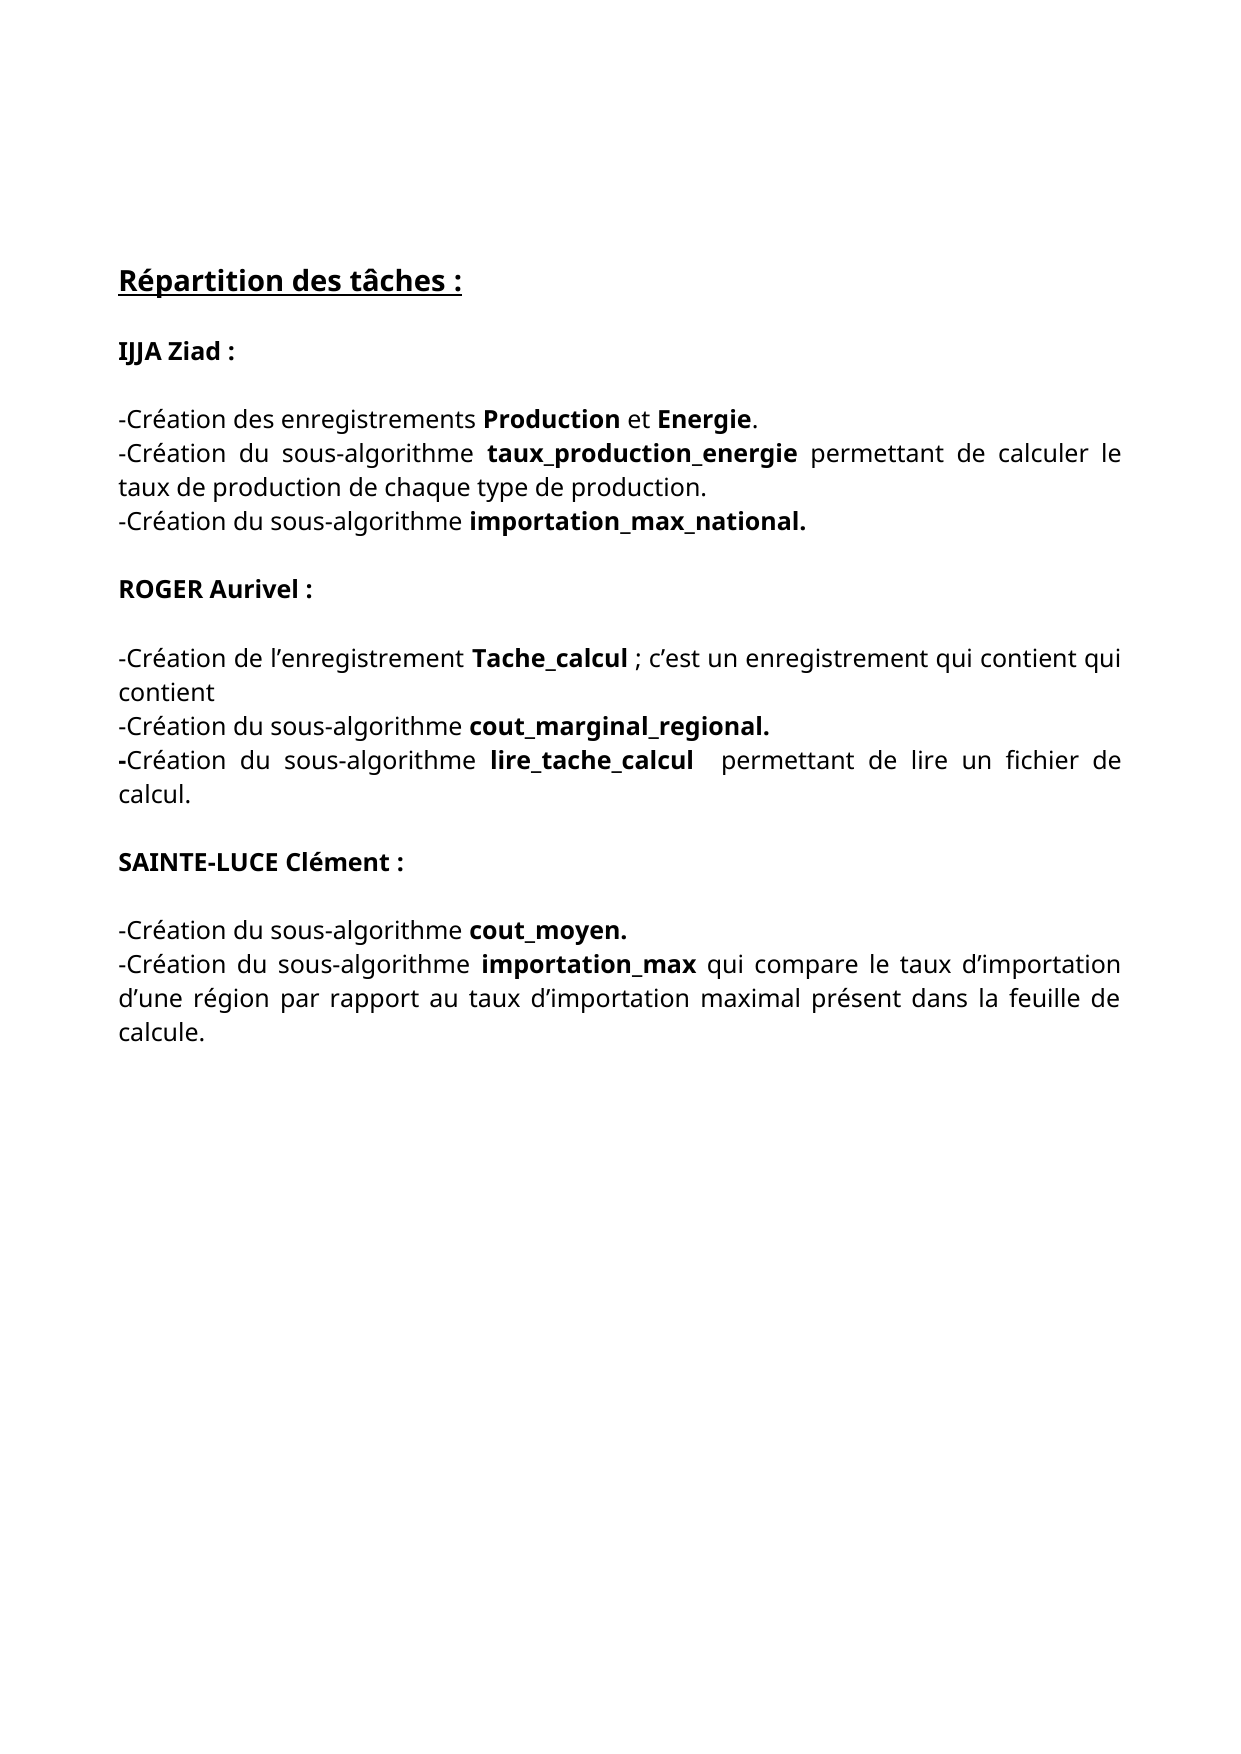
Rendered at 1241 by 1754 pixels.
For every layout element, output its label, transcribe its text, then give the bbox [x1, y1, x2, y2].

text Répartition des tâches : [118, 260, 1122, 300]
text -Création du sous-algorithme cout_marginal_regional. [118, 708, 1122, 742]
text -Création des enregistrements Production et Energie. [118, 402, 1122, 436]
text -Création du sous-algorithme importation_max_national. [118, 504, 1122, 538]
text -Création du sous-algorithme importation_max qui compare le taux d’importation d’une région par rapport au taux d’importation maximal présent dans la feuille de calcule. [118, 947, 1122, 1049]
text -Création du sous-algorithme taux_production_energie permettant de calculer le taux de production de chaque type de production. [118, 436, 1122, 504]
text -Création du sous-algorithme lire_tache_calcul permettant de lire un fichier de calcul. [118, 742, 1122, 811]
text ROGER Aurivel : [118, 572, 1122, 606]
text -Création de l’enregistrement Tache_calcul ; c’est un enregistrement qui contient qui contient [118, 640, 1122, 708]
text IJJA Ziad : [118, 334, 1122, 368]
text SAINTE-LUCE Clément : [118, 845, 1122, 879]
text -Création du sous-algorithme cout_moyen. [118, 913, 1122, 947]
